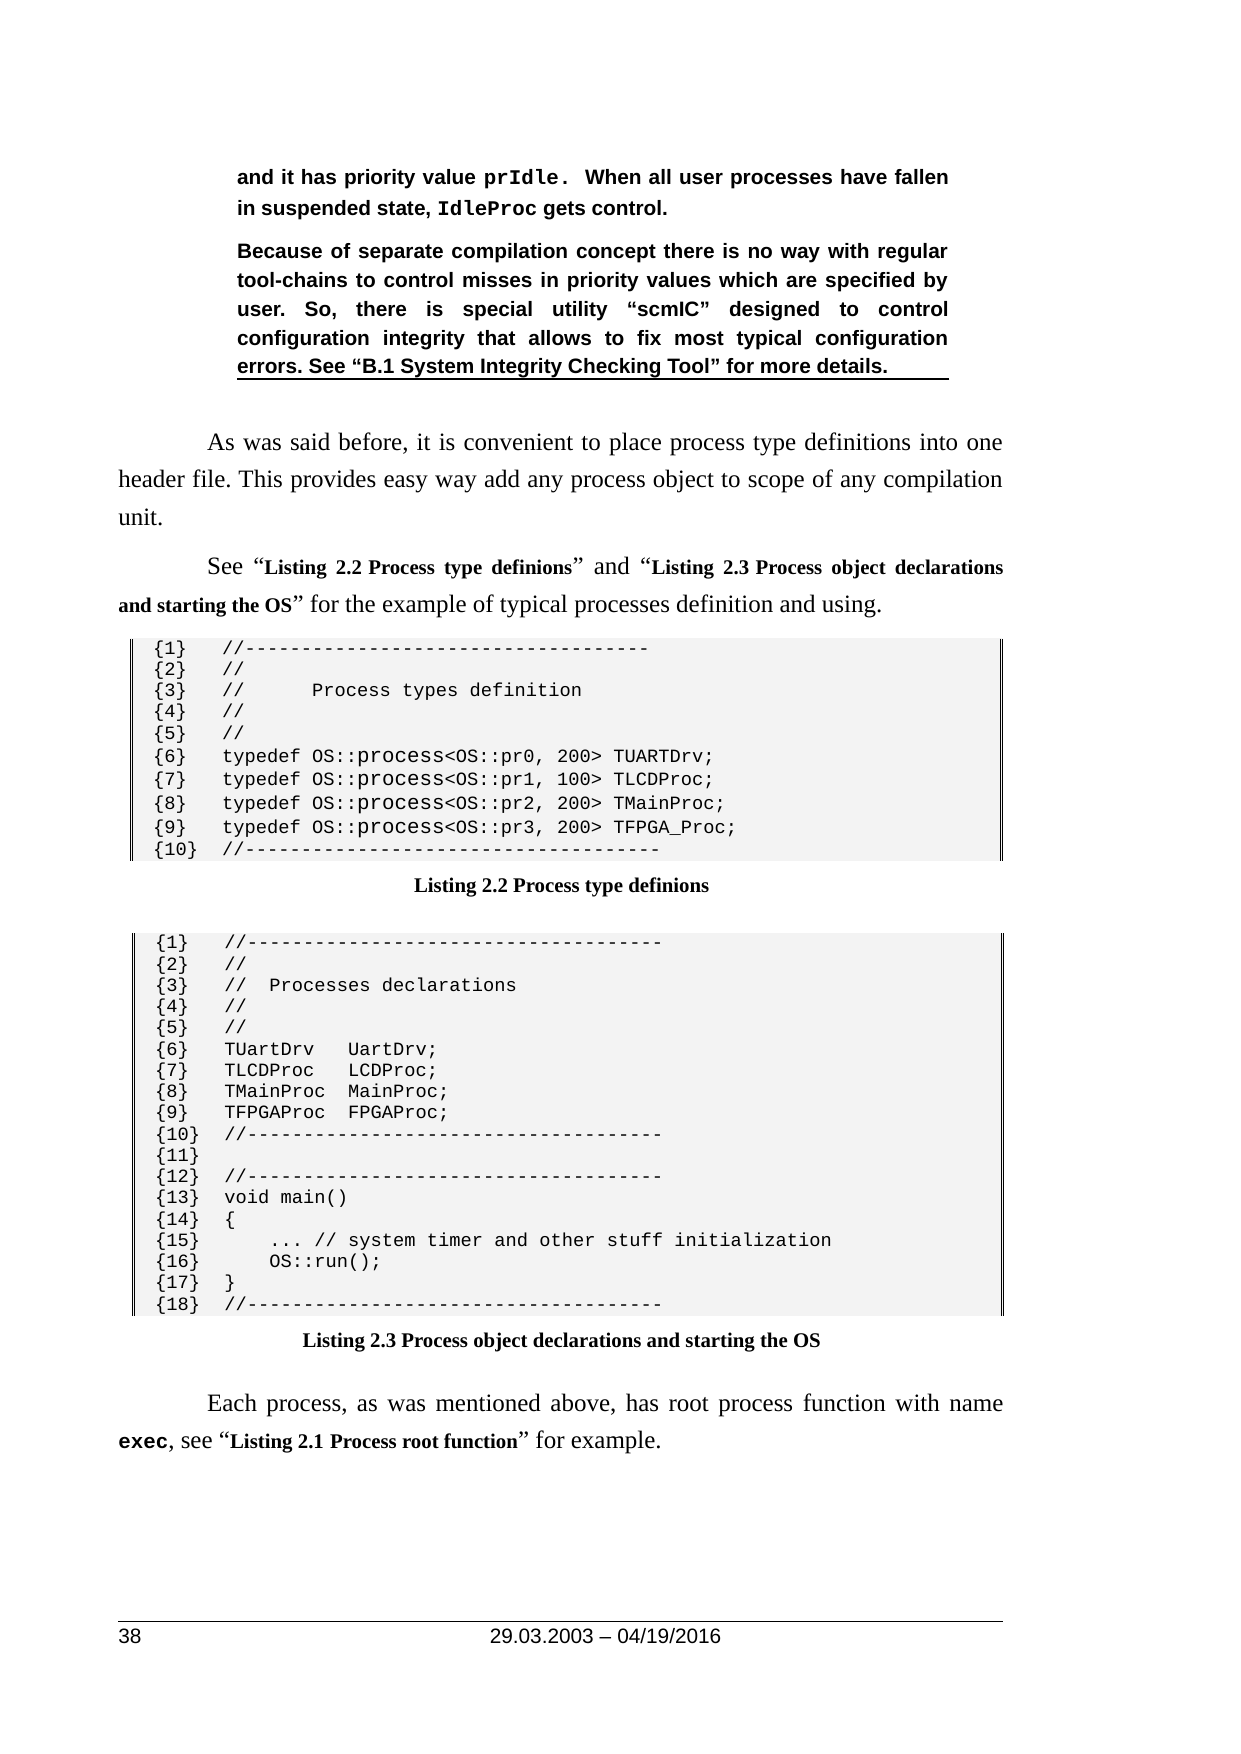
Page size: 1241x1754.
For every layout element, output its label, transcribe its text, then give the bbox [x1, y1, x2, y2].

list //------------------------------------- [135, 1124, 1001, 1146]
list // [135, 997, 1001, 1018]
list //------------------------------------- [135, 1167, 1001, 1188]
list typedef OS::process<OS::pr2, 200> TMainProc; [133, 792, 1000, 816]
list //------------------------------------- [135, 933, 1001, 954]
list //------------------------------------- [133, 839, 1000, 861]
list // [133, 702, 1000, 723]
text Listing 2.2 Process type definions [119, 873, 1004, 897]
list //------------------------------------- [135, 1294, 1001, 1316]
list // [133, 723, 1000, 745]
list { [135, 1209, 1001, 1231]
list typedef OS::process<OS::pr3, 200> TFPGA_Proc; [133, 816, 1000, 839]
list typedef OS::process<OS::pr0, 200> TUARTDrv; [133, 745, 1000, 768]
text Listing 2.3 Process object declarations and starting the OS [119, 1328, 1004, 1352]
list TFPGAProc FPGAProc; [135, 1103, 1001, 1124]
list OS::run(); [135, 1252, 1001, 1273]
list } [135, 1273, 1001, 1294]
list // [135, 954, 1001, 976]
text Each process, as was mentioned above, has root process function with name exec, see “Listing 2.1 Process root function” for example. [118, 1388, 1004, 1455]
list TUartDrv UartDrv; [135, 1039, 1001, 1061]
list TLCDProc LCDProc; [135, 1061, 1001, 1082]
text See “Listing 2.2 Process type definions” and “Listing 2.3 Process object declarations and starting the OS” for the example of typical processes definition and using. [118, 551, 1004, 617]
list ... // system timer and other stuff initialization [135, 1231, 1001, 1252]
list //------------------------------------ [130, 638, 1000, 660]
list // [135, 1018, 1001, 1039]
list typedef OS::process<OS::pr1, 100> TLCDProc; [133, 768, 1000, 792]
list // Process types definition [133, 681, 1000, 702]
text and it has priority value prIdle. When all user processes have fallen in suspended state, IdleProc gets control. [237, 165, 949, 222]
text As was said before, it is convenient to place process type definitions into one header file. This provides easy way add any process object to scope of any compilation unit. [118, 427, 1004, 530]
list void main() [135, 1188, 1001, 1209]
list // Processes declarations [135, 976, 1001, 997]
text Because of separate compilation concept there is no way with regular tool-chains to control misses in priority values which are specified by user. So, there is special utility “scmIC” designed to control configuration integrity that allows to fix most typical configuration errors. See “B.1 System Integrity Checking Tool” for more details. [237, 239, 949, 378]
list // [133, 660, 1000, 681]
list TMainProc MainProc; [135, 1082, 1001, 1103]
